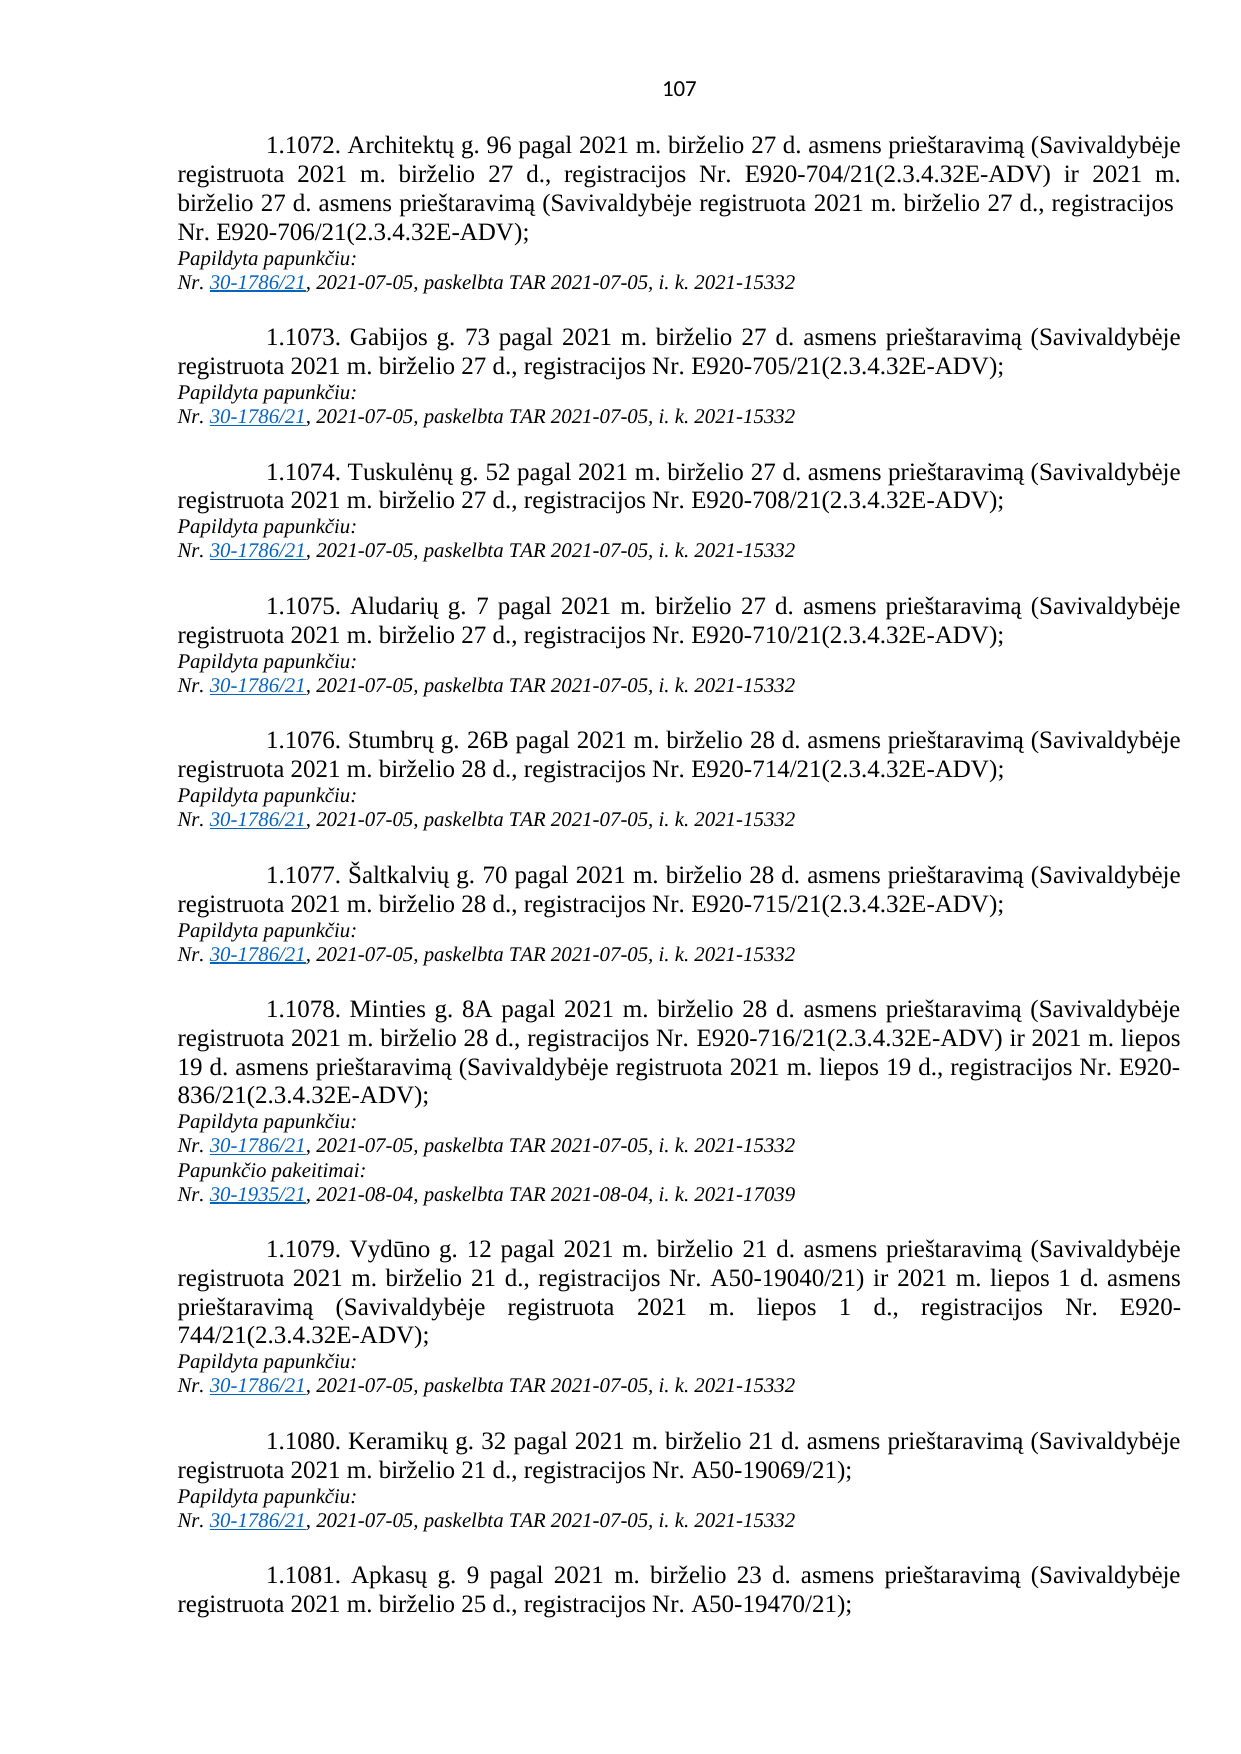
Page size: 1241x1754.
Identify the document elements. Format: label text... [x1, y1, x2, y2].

text Papunkčio pakeitimai: [177, 1157, 1181, 1182]
text Papildyta papunkčiu: [177, 1109, 1181, 1133]
text Nr. 30-1786/21, 2021-07-05, paskelbta TAR 2021-07-05, i. k. 2021-15332 [177, 404, 1181, 428]
text 1.1077. Šaltkalvių g. 70 pagal 2021 m. birželio 28 d. asmens prieštaravimą (Savivaldybėje registruota 2021 m. birželio 28 d., registracijos Nr. E920-715/21(2.3.4.32E-ADV); [177, 860, 1181, 917]
text 1.1075. Aludarių g. 7 pagal 2021 m. birželio 27 d. asmens prieštaravimą (Savivaldybėje registruota 2021 m. birželio 27 d., registracijos Nr. E920-710/21(2.3.4.32E-ADV); [177, 591, 1181, 649]
text Nr. 30-1786/21, 2021-07-05, paskelbta TAR 2021-07-05, i. k. 2021-15332 [177, 1508, 1181, 1532]
text Papildyta papunkčiu: [177, 1349, 1181, 1373]
text Nr. 30-1786/21, 2021-07-05, paskelbta TAR 2021-07-05, i. k. 2021-15332 [177, 942, 1181, 966]
text Papildyta papunkčiu: [177, 246, 1181, 270]
text Papildyta papunkčiu: [177, 783, 1181, 807]
text Nr. 30-1786/21, 2021-07-05, paskelbta TAR 2021-07-05, i. k. 2021-15332 [177, 1373, 1181, 1397]
text Nr. 30-1786/21, 2021-07-05, paskelbta TAR 2021-07-05, i. k. 2021-15332 [177, 807, 1181, 831]
text 1.1078. Minties g. 8A pagal 2021 m. birželio 28 d. asmens prieštaravimą (Savivaldybėje registruota 2021 m. birželio 28 d., registracijos Nr. E920-716/21(2.3.4.32E-ADV) ir 2021 m. liepos 19 d. asmens prieštaravimą (Savivaldybėje registruota 2021 m. liepos 19 d., registracijos Nr. E920-836/21(2.3.4.32E-ADV); [177, 994, 1181, 1109]
text 1.1079. Vydūno g. 12 pagal 2021 m. birželio 21 d. asmens prieštaravimą (Savivaldybėje registruota 2021 m. birželio 21 d., registracijos Nr. A50-19040/21) ir 2021 m. liepos 1 d. asmens prieštaravimą (Savivaldybėje registruota 2021 m. liepos 1 d., registracijos Nr. E920-744/21(2.3.4.32E-ADV); [177, 1234, 1181, 1349]
text 1.1074. Tuskulėnų g. 52 pagal 2021 m. birželio 27 d. asmens prieštaravimą (Savivaldybėje registruota 2021 m. birželio 27 d., registracijos Nr. E920-708/21(2.3.4.32E-ADV); [177, 457, 1181, 514]
text 1.1080. Keramikų g. 32 pagal 2021 m. birželio 21 d. asmens prieštaravimą (Savivaldybėje registruota 2021 m. birželio 21 d., registracijos Nr. A50-19069/21); [177, 1426, 1181, 1484]
text Nr. 30-1935/21, 2021-08-04, paskelbta TAR 2021-08-04, i. k. 2021-17039 [177, 1182, 1181, 1206]
text 1.1073. Gabijos g. 73 pagal 2021 m. birželio 27 d. asmens prieštaravimą (Savivaldybėje registruota 2021 m. birželio 27 d., registracijos Nr. E920-705/21(2.3.4.32E-ADV); [177, 322, 1181, 380]
text 1.1081. Apkasų g. 9 pagal 2021 m. birželio 23 d. asmens prieštaravimą (Savivaldybėje registruota 2021 m. birželio 25 d., registracijos Nr. A50-19470/21); [177, 1561, 1181, 1618]
text Nr. 30-1786/21, 2021-07-05, paskelbta TAR 2021-07-05, i. k. 2021-15332 [177, 673, 1181, 697]
text Nr. 30-1786/21, 2021-07-05, paskelbta TAR 2021-07-05, i. k. 2021-15332 [177, 1133, 1181, 1157]
text Papildyta papunkčiu: [177, 649, 1181, 673]
text Papildyta papunkčiu: [177, 1484, 1181, 1508]
text 1.1076. Stumbrų g. 26B pagal 2021 m. birželio 28 d. asmens prieštaravimą (Savivaldybėje registruota 2021 m. birželio 28 d., registracijos Nr. E920-714/21(2.3.4.32E-ADV); [177, 726, 1181, 783]
text Papildyta papunkčiu: [177, 380, 1181, 404]
text Papildyta papunkčiu: [177, 514, 1181, 538]
text Nr. 30-1786/21, 2021-07-05, paskelbta TAR 2021-07-05, i. k. 2021-15332 [177, 270, 1181, 294]
text 1.1072. Architektų g. 96 pagal 2021 m. birželio 27 d. asmens prieštaravimą (Savivaldybėje registruota 2021 m. birželio 27 d., registracijos Nr. E920-704/21(2.3.4.32E-ADV) ir 2021 m. birželio 27 d. asmens prieštaravimą (Savivaldybėje registruota 2021 m. birželio 27 d., registracijos Nr. E920-706/21(2.3.4.32E-ADV); [177, 131, 1181, 246]
text Papildyta papunkčiu: [177, 917, 1181, 942]
text Nr. 30-1786/21, 2021-07-05, paskelbta TAR 2021-07-05, i. k. 2021-15332 [177, 538, 1181, 562]
